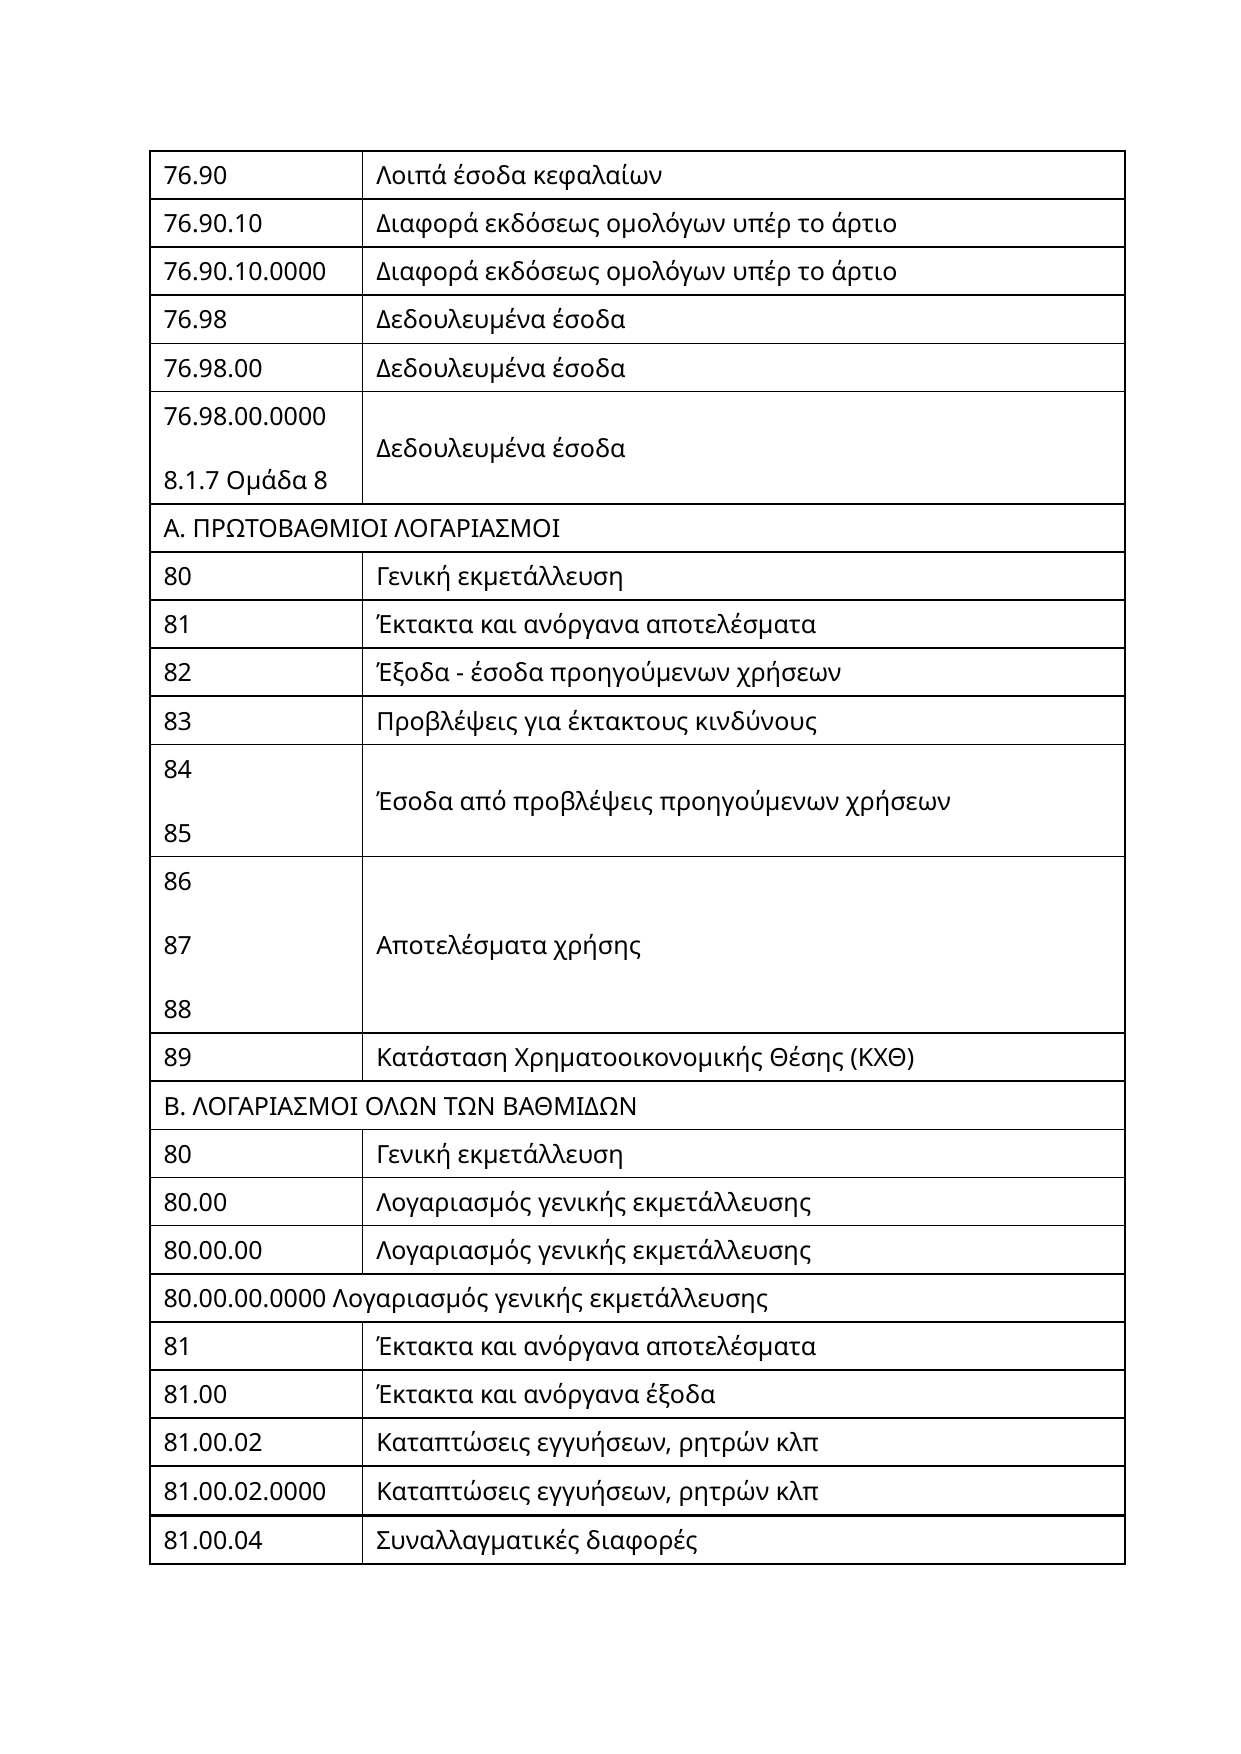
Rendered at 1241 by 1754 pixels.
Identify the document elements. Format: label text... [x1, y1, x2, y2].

table_cell Καταπτώσεις εγγυήσεων, ρητρών κλπ [363, 1419, 1124, 1465]
table_cell 80.00 [151, 1178, 362, 1225]
table_cell 83 [151, 697, 362, 743]
table_cell Έκτακτα και ανόργανα έξοδα [363, 1371, 1124, 1417]
table_cell Γενική εκμετάλλευση [363, 1130, 1124, 1177]
table_cell 76.98.00 [151, 344, 362, 391]
table_header 81.00.04 [151, 1517, 362, 1563]
table_cell Έσοδα από προβλέψεις προηγούμενων χρήσεων [363, 745, 1124, 856]
table_cell Α. ΠΡΩΤΟΒΑΘΜΙΟΙ ΛΟΓΑΡΙΑΣΜΟΙ [151, 505, 1124, 551]
table_cell 81.00 [151, 1371, 362, 1417]
table_cell 81.00.02.0000 [151, 1467, 362, 1513]
table_cell 84 85 [151, 745, 362, 856]
table_cell 80.00.00 [151, 1226, 362, 1273]
table_cell Λογαριασμός γενικής εκμετάλλευσης [363, 1178, 1124, 1225]
table_header Συναλλαγματικές διαφορές [363, 1517, 1124, 1563]
table_cell Διαφορά εκδόσεως ομολόγων υπέρ το άρτιο [363, 248, 1124, 294]
table_cell 89 [151, 1034, 362, 1080]
table_cell Β. ΛΟΓΑΡΙΑΣΜΟΙ ΟΛΩΝ ΤΩΝ ΒΑΘΜΙΔΩΝ [151, 1082, 1124, 1128]
table_cell Προβλέψεις για έκτακτους κινδύνους [363, 697, 1124, 743]
table_cell Διαφορά εκδόσεως ομολόγων υπέρ το άρτιο [363, 200, 1124, 246]
table_cell Γενική εκμετάλλευση [363, 553, 1124, 599]
table_cell 80 [151, 1130, 362, 1177]
table_cell Δεδουλευμένα έσοδα [363, 344, 1124, 391]
table_cell Καταπτώσεις εγγυήσεων, ρητρών κλπ [363, 1467, 1124, 1513]
table_cell 82 [151, 649, 362, 695]
table_cell Έκτακτα και ανόργανα αποτελέσματα [363, 1323, 1124, 1369]
table_cell Κατάσταση Χρηματοοικονομικής Θέσης (ΚΧΘ) [363, 1034, 1124, 1080]
table_cell 76.98.00.0000 8.1.7 Ομάδα 8 [151, 392, 362, 503]
table_cell Έξοδα - έσοδα προηγούμενων χρήσεων [363, 649, 1124, 695]
table_cell 81 [151, 1323, 362, 1369]
table_cell 76.90 [151, 152, 362, 198]
table_cell Έκτακτα και ανόργανα αποτελέσματα [363, 601, 1124, 647]
table_cell Δεδουλευμένα έσοδα [363, 296, 1124, 342]
table_cell Λοιπά έσοδα κεφαλαίων [363, 152, 1124, 198]
table_cell 80.00.00.0000 Λογαριασμός γενικής εκμετάλλευσης [151, 1275, 1124, 1321]
table_cell 81.00.02 [151, 1419, 362, 1465]
table_cell 81 [151, 601, 362, 647]
table_cell 76.90.10.0000 [151, 248, 362, 294]
table_cell Δεδουλευμένα έσοδα [363, 392, 1124, 503]
table_cell Λογαριασμός γενικής εκμετάλλευσης [363, 1226, 1124, 1273]
table_cell 76.98 [151, 296, 362, 342]
table_cell 86 87 88 [151, 857, 362, 1032]
table_cell 76.90.10 [151, 200, 362, 246]
table_cell Αποτελέσματα χρήσης [363, 857, 1124, 1032]
table_cell 80 [151, 553, 362, 599]
